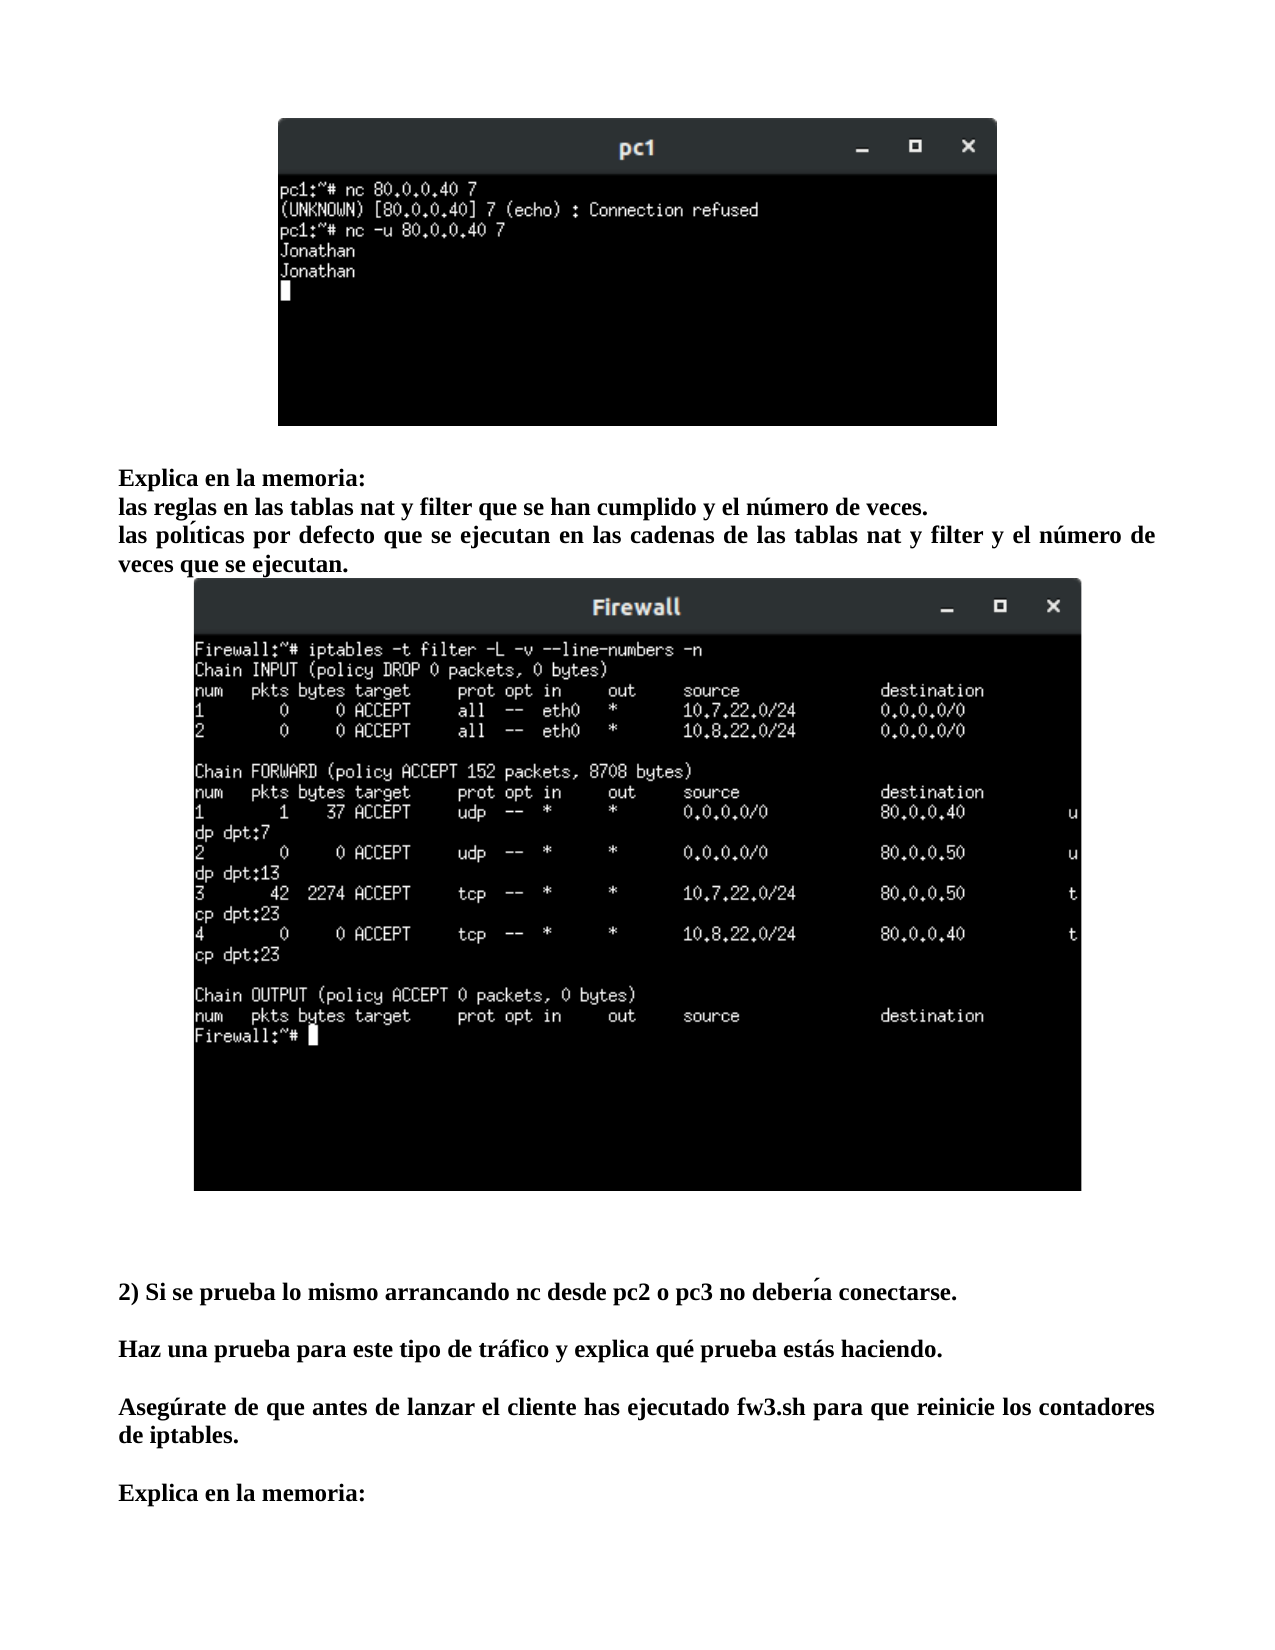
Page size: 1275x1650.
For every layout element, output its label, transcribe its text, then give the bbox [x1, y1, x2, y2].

text las reglas en las tablas nat y filter que se han cumplido y el número de veces. [118, 492, 1157, 521]
picture [193, 578, 1082, 1191]
picture [278, 118, 997, 426]
text Explica en la memoria: [118, 1478, 1157, 1507]
text Explica en la memoria: [118, 463, 1157, 492]
text Haz una prueba para este tipo de tráfico y explica qué prueba estás haciendo. [118, 1334, 1157, 1363]
text Asegúrate de que antes de lanzar el cliente has ejecutado fw3.sh para que reinicie los contadores de iptables. [118, 1392, 1157, 1449]
text las polı́ticas por defecto que se ejecutan en las cadenas de las tablas nat y filter y el número de veces que se ejecutan. [118, 521, 1157, 578]
text 2) Si se prueba lo mismo arrancando nc desde pc2 o pc3 no deberı́a conectarse. [118, 1277, 1157, 1306]
